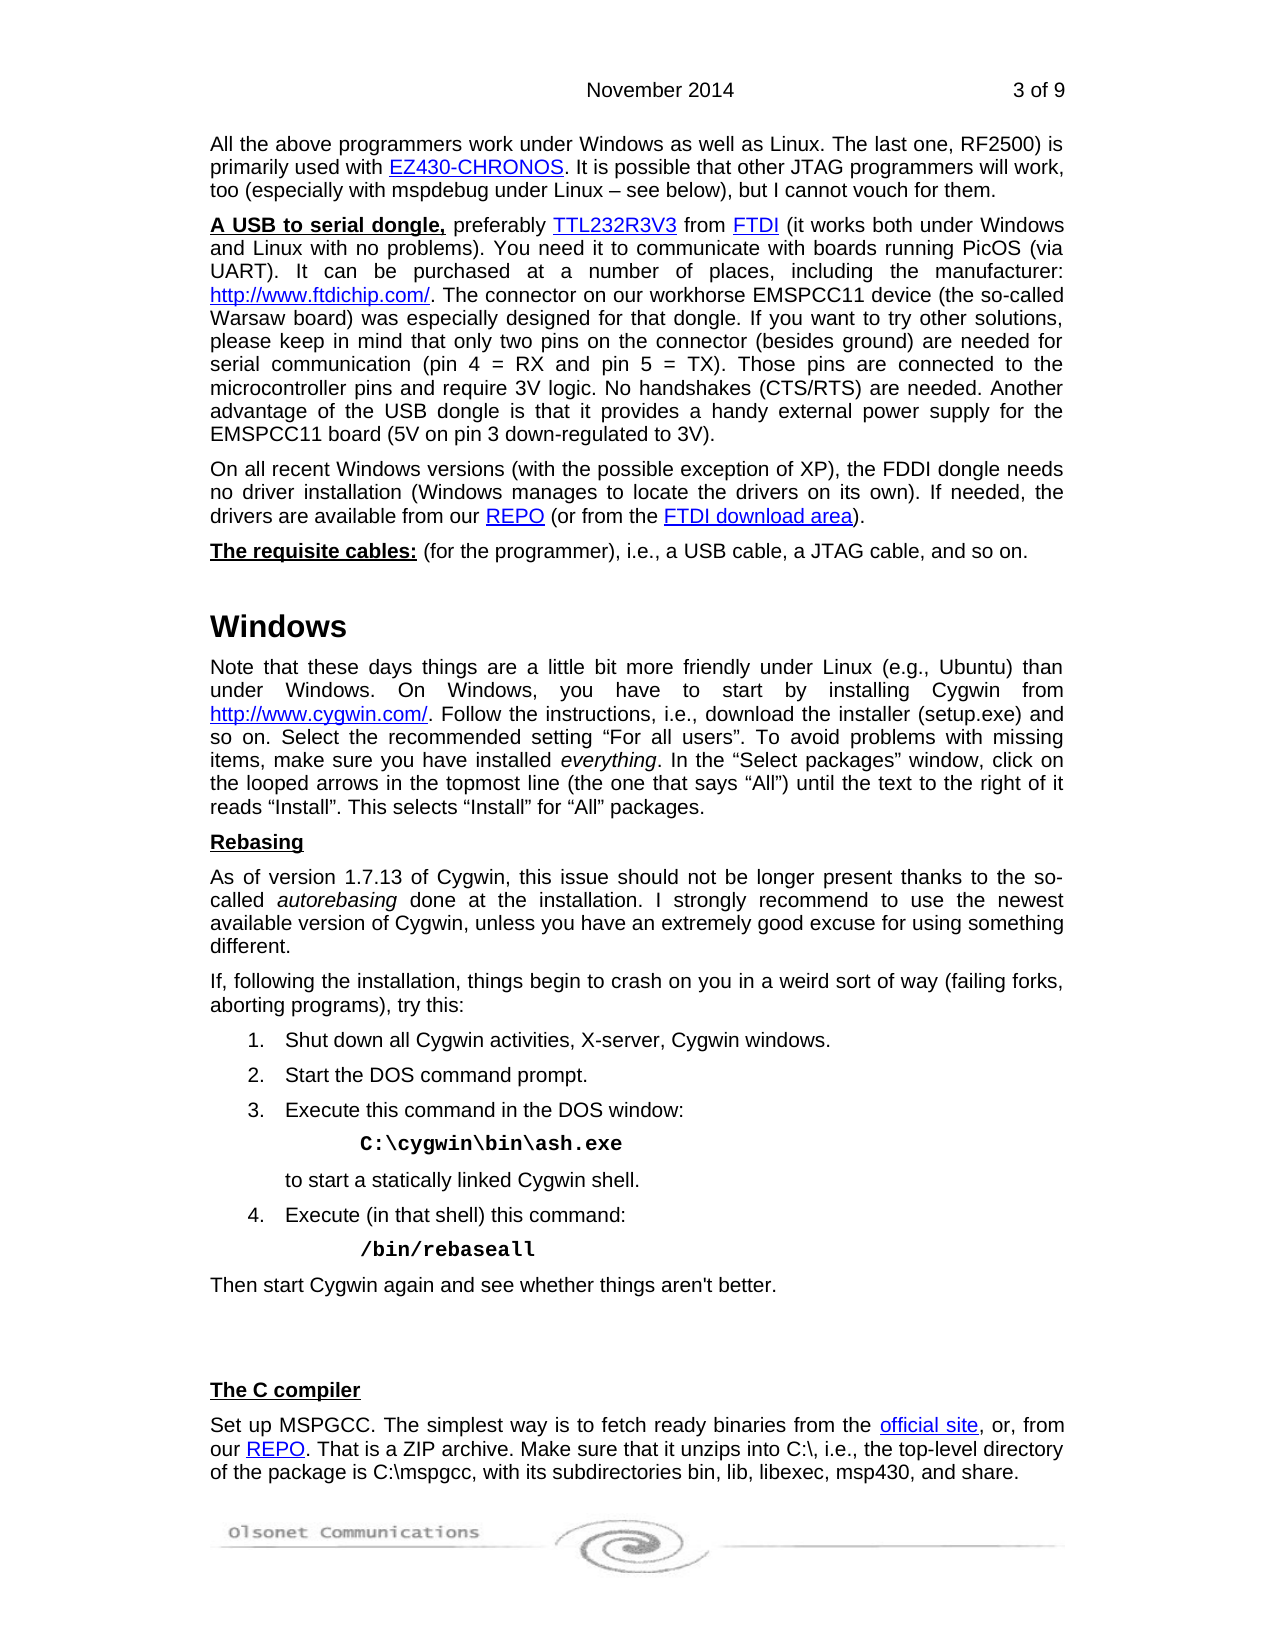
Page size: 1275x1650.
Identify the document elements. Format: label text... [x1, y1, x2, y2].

text Then start Cygwin again and see whether things aren't better. [210, 1274, 1065, 1297]
list to start a statically linked Cygwin shell. [247, 1168, 1065, 1192]
list Execute this command in the DOS window: [247, 1098, 1065, 1121]
list /bin/rebaseall [322, 1238, 1065, 1262]
list Shut down all Cygwin activities, X-server, Cygwin windows. [247, 1028, 1065, 1051]
text All the above programmers work under Windows as well as Linux. The last one, RF2500) is primarily used with EZ430-CHRONOS. It is possible that other JTAG programmers will work, too (especially with mspdebug under Linux – see below), but I cannot vouch for them. [210, 132, 1065, 202]
text The requisite cables: (for the programmer), i.e., a USB cable, a JTAG cable, and so on. [210, 539, 1065, 562]
text If, following the installation, things begin to crash on you in a weird sort of way (failing forks, aborting programs), try this: [210, 970, 1065, 1016]
text On all recent Windows versions (with the possible exception of XP), the FDDI dongle needs no driver installation (Windows manages to locate the drivers on its own). If needed, the drivers are available from our REPO (or from the FTDI download area). [210, 458, 1065, 527]
text Set up MSPGCC. The simplest way is to fetch ready binaries from the official site, or, from our REPO. That is a ZIP archive. Make sure that it unzips into C:\, i.e., the top-level directory of the package is C:\mspgcc, with its subdirectories bin, lib, libexec, msp430, and share. [210, 1414, 1065, 1484]
text As of version 1.7.13 of Cygwin, this issue should not be longer present thanks to the so-called autorebasing done at the installation. I strongly recommend to use the newest available version of Cygwin, unless you have an extremely good excuse for using something different. [210, 865, 1065, 958]
picture [210, 1504, 1065, 1596]
list Start the DOS command prompt. [247, 1063, 1065, 1086]
text Note that these days things are a little bit more friendly under Linux (e.g., Ubuntu) than under Windows. On Windows, you have to start by installing Cygwin from http://www.cygwin.com/. Follow the instructions, i.e., download the installer (setup.exe) and so on. Select the recommended setting “For all users”. To avoid problems with missing items, make sure you have installed everything. In the “Select packages” window, click on the looped arrows in the topmost line (the one that says “All”) until the text to the right of it reads “Install”. This selects “Install” for “All” packages. [210, 656, 1065, 818]
list Execute (in that shell) this command: [247, 1203, 1065, 1227]
text Rebasing [210, 830, 1065, 853]
list C:\cygwin\bin\ash.exe [322, 1133, 1065, 1157]
text The C compiler [210, 1379, 1065, 1402]
subtitle Windows [210, 609, 1065, 644]
text A USB to serial dongle, preferably TTL232R3V3 from FTDI (it works both under Windows and Linux with no problems). You need it to communicate with boards running PicOS (via UART). It can be purchased at a number of places, including the manufacturer: http://www.ftdichip.com/. The connector on our workhorse EMSPCC11 device (the so-called Warsaw board) was especially designed for that dongle. If you want to try other solutions, please keep in mind that only two pins on the connector (besides ground) are needed for serial communication (pin 4 = RX and pin 5 = TX). Those pins are connected to the microcontroller pins and require 3V logic. No handshakes (CTS/RTS) are needed. Another advantage of the USB dongle is that it provides a handy external power supply for the EMSPCC11 board (5V on pin 3 down-regulated to 3V). [210, 214, 1065, 446]
